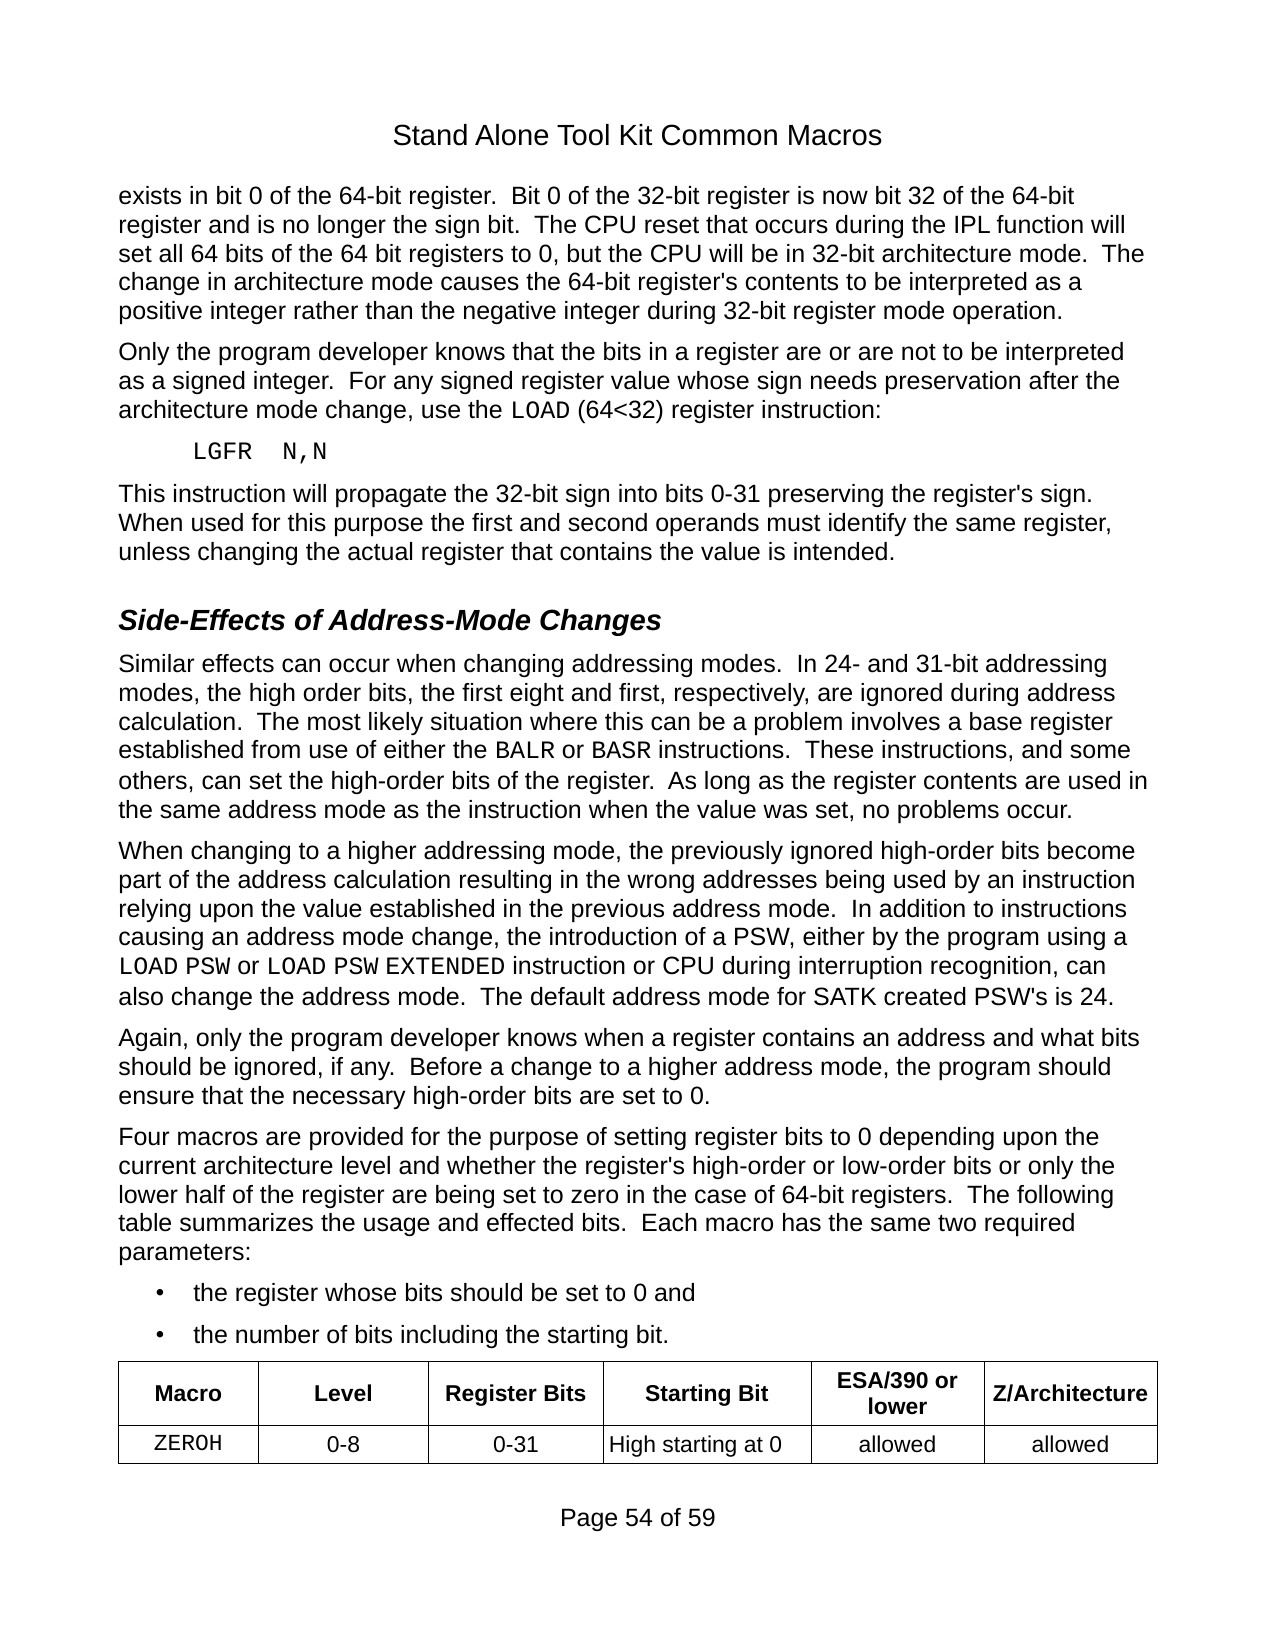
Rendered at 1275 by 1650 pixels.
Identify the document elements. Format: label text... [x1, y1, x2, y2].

table_cell ZEROH [119, 1426, 258, 1463]
table_cell allowed [812, 1426, 984, 1463]
table_header ESA/390 or lower [812, 1362, 984, 1425]
table_cell High starting at 0 [604, 1426, 811, 1463]
table_header Macro [119, 1362, 258, 1425]
table_header Z/Architecture [985, 1362, 1157, 1425]
text When changing to a higher addressing mode, the previously ignored high-order bits become part of the address calculation resulting in the wrong addresses being used by an instruction relying upon the value established in the previous address mode. In addition to instructions causing an address mode change, the introduction of a PSW, either by the program using a LOAD PSW or LOAD PSW EXTENDED instruction or CPU during interruption recognition, can also change the address mode. The default address mode for SATK created PSW's is 24. [118, 836, 1157, 1011]
text This instruction will propagate the 32-bit sign into bits 0-31 preserving the register's sign. When used for this purpose the first and second operands must identify the same register, unless changing the actual register that contains the value is intended. [118, 479, 1157, 565]
text LGFR N,N [192, 438, 1157, 467]
table_cell 0-8 [259, 1426, 428, 1463]
text exists in bit 0 of the 64-bit register. Bit 0 of the 32-bit register is now bit 32 of the 64-bit register and is no longer the sign bit. The CPU reset that occurs during the IPL function will set all 64 bits of the 64 bit registers to 0, but the CPU will be in 32-bit architecture mode. The change in architecture mode causes the 64-bit register's contents to be interpreted as a positive integer rather than the negative integer during 32-bit register mode operation. [118, 181, 1157, 325]
table_header Starting Bit [604, 1362, 811, 1425]
table_header Register Bits [429, 1362, 603, 1425]
list the register whose bits should be set to 0 and [156, 1278, 1157, 1307]
text Again, only the program developer knows when a register contains an address and what bits should be ignored, if any. Before a change to a higher address mode, the program should ensure that the necessary high-order bits are set to 0. [118, 1023, 1157, 1109]
subtitle Side-Effects of Address-Mode Changes [118, 603, 1157, 636]
table_header Level [259, 1362, 428, 1425]
table_cell allowed [985, 1426, 1157, 1463]
table_cell 0-31 [429, 1426, 603, 1463]
list the number of bits including the starting bit. [156, 1320, 1157, 1348]
text Similar effects can occur when changing addressing modes. In 24- and 31-bit addressing modes, the high order bits, the first eight and first, respectively, are ignored during address calculation. The most likely situation where this can be a problem involves a base register established from use of either the BALR or BASR instructions. These instructions, and some others, can set the high-order bits of the register. As long as the register contents are used in the same address mode as the instruction when the value was set, no problems occur. [118, 649, 1157, 824]
text Only the program developer knows that the bits in a register are or are not to be interpreted as a signed integer. For any signed register value whose sign needs preservation after the architecture mode change, use the LOAD (64<32) register instruction: [118, 337, 1157, 426]
text Four macros are provided for the purpose of setting register bits to 0 depending upon the current architecture level and whether the register's high-order or low-order bits or only the lower half of the register are being set to zero in the case of 64-bit registers. The following table summarizes the usage and effected bits. Each macro has the same two required parameters: [118, 1122, 1157, 1266]
